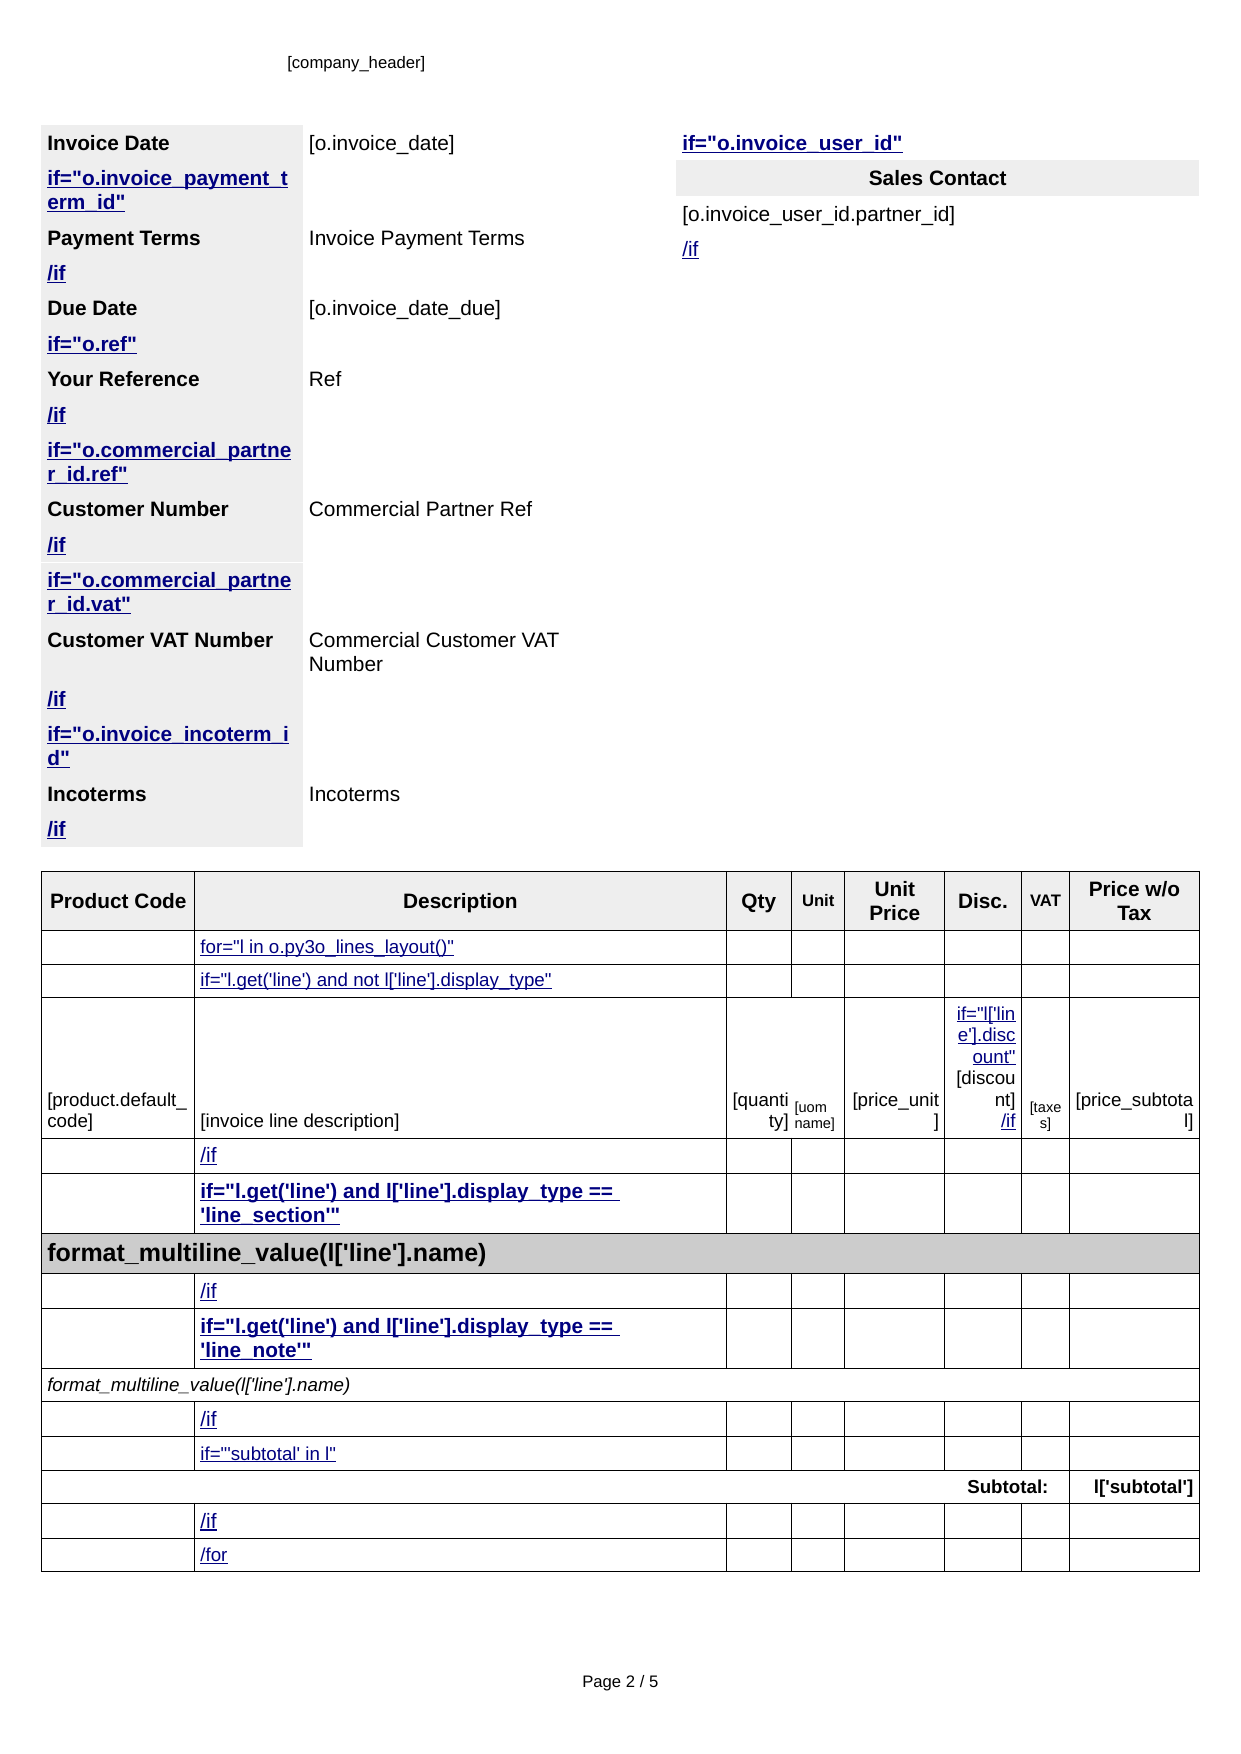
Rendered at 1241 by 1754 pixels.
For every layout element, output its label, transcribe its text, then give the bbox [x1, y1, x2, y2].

table_cell [1070, 1402, 1199, 1436]
table_cell [792, 1402, 844, 1436]
table_cell [845, 1274, 944, 1308]
table_cell Due Date [41, 291, 303, 326]
table_cell [1070, 1139, 1199, 1173]
table_cell [1022, 1437, 1069, 1469]
table_cell [727, 1437, 791, 1469]
table_cell [uom name] [791, 998, 844, 1137]
table_header Product Code [42, 872, 194, 930]
table_cell /if [41, 681, 303, 717]
table_cell [792, 1539, 844, 1571]
table_cell [845, 1139, 944, 1173]
table_cell [42, 1139, 194, 1173]
table_cell if="o.ref" [41, 326, 303, 361]
table_cell format_multiline_value(l['line'].name) [42, 1234, 1199, 1273]
table_cell [792, 965, 844, 997]
table_cell [invoice line description] [195, 998, 726, 1137]
table_cell /if [41, 255, 303, 291]
table_cell [945, 1274, 1021, 1308]
table_cell [price_unit] [845, 998, 944, 1137]
table_cell if="o.invoice_incoterm_id" [41, 717, 303, 776]
table_cell [845, 1402, 944, 1436]
table_header Qty [727, 872, 791, 930]
table_cell Subtotal: [42, 1471, 1069, 1503]
table_header [676, 267, 1199, 847]
table_cell [792, 1309, 844, 1368]
table_cell [303, 397, 608, 432]
table_cell /if [41, 527, 303, 562]
table_cell [42, 1174, 194, 1232]
table_cell [792, 931, 844, 963]
table_cell [1022, 1539, 1069, 1571]
table_cell [727, 1274, 791, 1308]
table_cell Customer Number [41, 492, 303, 527]
table_cell [727, 1402, 791, 1436]
table_cell [42, 1402, 194, 1436]
table_cell [1070, 1174, 1199, 1232]
table_cell [quantity] [727, 998, 791, 1137]
table_cell [1070, 1504, 1199, 1538]
table_cell [1070, 1309, 1199, 1368]
table_cell [727, 1504, 791, 1538]
table_cell [945, 1504, 1021, 1538]
table_cell [792, 1437, 844, 1469]
table_cell [o.invoice_user_id.partner_id] [676, 196, 1199, 231]
table_header Invoice Date [41, 125, 303, 160]
table_cell [303, 160, 608, 220]
table_cell [945, 1539, 1021, 1571]
table_cell [42, 965, 194, 997]
table_cell [945, 931, 1021, 963]
table_cell [1070, 1274, 1199, 1308]
table_cell [o.invoice_date_due] [303, 291, 608, 326]
table_cell [1022, 1402, 1069, 1436]
table_cell [845, 1539, 944, 1571]
table_cell [42, 1539, 194, 1571]
table_cell [727, 1539, 791, 1571]
table_cell [945, 965, 1021, 997]
table_cell [42, 931, 194, 963]
table_cell [303, 811, 608, 847]
table_cell /if [195, 1504, 726, 1538]
table_cell [727, 1174, 791, 1232]
table_cell [945, 1174, 1021, 1232]
table_header Unit [792, 872, 844, 930]
table_cell [845, 965, 944, 997]
table_cell [303, 681, 608, 717]
table_cell Ref [303, 361, 608, 397]
table_cell [1022, 965, 1069, 997]
table_cell if="o.commercial_partner_id.vat" [41, 563, 303, 622]
table_cell /if [41, 811, 303, 847]
table_cell [1070, 1437, 1199, 1469]
table_header [608, 125, 676, 847]
table_cell for="l in o.py3o_lines_layout()" [195, 931, 726, 963]
table_cell [792, 1274, 844, 1308]
table_header Disc. [945, 872, 1021, 930]
table_cell [303, 527, 608, 562]
table_cell [845, 1504, 944, 1538]
table_cell [42, 1504, 194, 1538]
table_cell Incoterms [41, 776, 303, 811]
table_cell Sales Contact [676, 160, 1199, 196]
table_cell if="o.commercial_partner_id.ref" [41, 432, 303, 492]
table_cell [792, 1174, 844, 1232]
table_header if="o.invoice_user_id" [676, 125, 1199, 160]
table_cell [1022, 1274, 1069, 1308]
table_cell [1022, 1504, 1069, 1538]
table_cell format_multiline_value(l['line'].name) [42, 1369, 1199, 1401]
table_cell [1070, 931, 1199, 963]
table_cell if="l.get('line') and l['line'].display_type == 'line_note'" [195, 1309, 726, 1368]
table_cell [price_subtotal] [1070, 998, 1199, 1137]
table_cell [845, 1437, 944, 1469]
table_cell /if [195, 1139, 726, 1173]
table_cell [303, 717, 608, 776]
table_cell [727, 1139, 791, 1173]
table_header Price w/o Tax [1070, 872, 1199, 930]
table_header [o.invoice_date] [303, 125, 608, 160]
table_cell /if [195, 1402, 726, 1436]
table_cell /if [195, 1274, 726, 1308]
table_cell [1022, 931, 1069, 963]
table_cell [303, 563, 608, 622]
table_cell if="l.get('line') and l['line'].display_type == 'line_section'" [195, 1174, 726, 1232]
table_cell [945, 1402, 1021, 1436]
table_cell [1022, 1174, 1069, 1232]
table_cell if="l.get('line') and not l['line'].display_type" [195, 965, 726, 997]
table_cell [303, 326, 608, 361]
table_cell [taxes] [1022, 998, 1069, 1137]
table_cell if="o.invoice_payment_term_id" [41, 160, 303, 220]
table_cell [303, 255, 608, 291]
table_cell [303, 432, 608, 492]
table_cell [727, 931, 791, 963]
table_cell [1022, 1309, 1069, 1368]
table_cell [845, 931, 944, 963]
table_cell /if [41, 397, 303, 432]
table_cell Customer VAT Number [41, 622, 303, 681]
table_cell [845, 1309, 944, 1368]
table_cell Commercial Partner Ref [303, 492, 608, 527]
table_cell Commercial Customer VAT Number [303, 622, 608, 681]
table_cell Incoterms [303, 776, 608, 811]
table_cell Invoice Payment Terms [303, 220, 608, 255]
table_cell [1070, 965, 1199, 997]
table_cell [945, 1309, 1021, 1368]
table_cell [727, 1309, 791, 1368]
table_cell [792, 1139, 844, 1173]
table_cell [product.default_code] [42, 998, 194, 1137]
table_cell [845, 1174, 944, 1232]
table_cell [1070, 1539, 1199, 1571]
table_cell [42, 1274, 194, 1308]
table_header Description [195, 872, 726, 930]
table_cell [945, 1139, 1021, 1173]
table_cell if="l['line'].discount" [discount] /if [945, 998, 1021, 1137]
table_cell [945, 1437, 1021, 1469]
table_cell Your Reference [41, 361, 303, 397]
table_cell if="'subtotal' in l" [195, 1437, 726, 1469]
table_cell /for [195, 1539, 726, 1571]
table_cell [42, 1309, 194, 1368]
table_cell l['subtotal'] [1070, 1471, 1199, 1503]
table_header Unit Price [845, 872, 944, 930]
table_cell [1022, 1139, 1069, 1173]
table_cell [792, 1504, 844, 1538]
table_cell /if [676, 231, 1199, 267]
table_cell [727, 965, 791, 997]
table_header VAT [1022, 872, 1069, 930]
table_cell Payment Terms [41, 220, 303, 255]
table_cell [42, 1437, 194, 1469]
